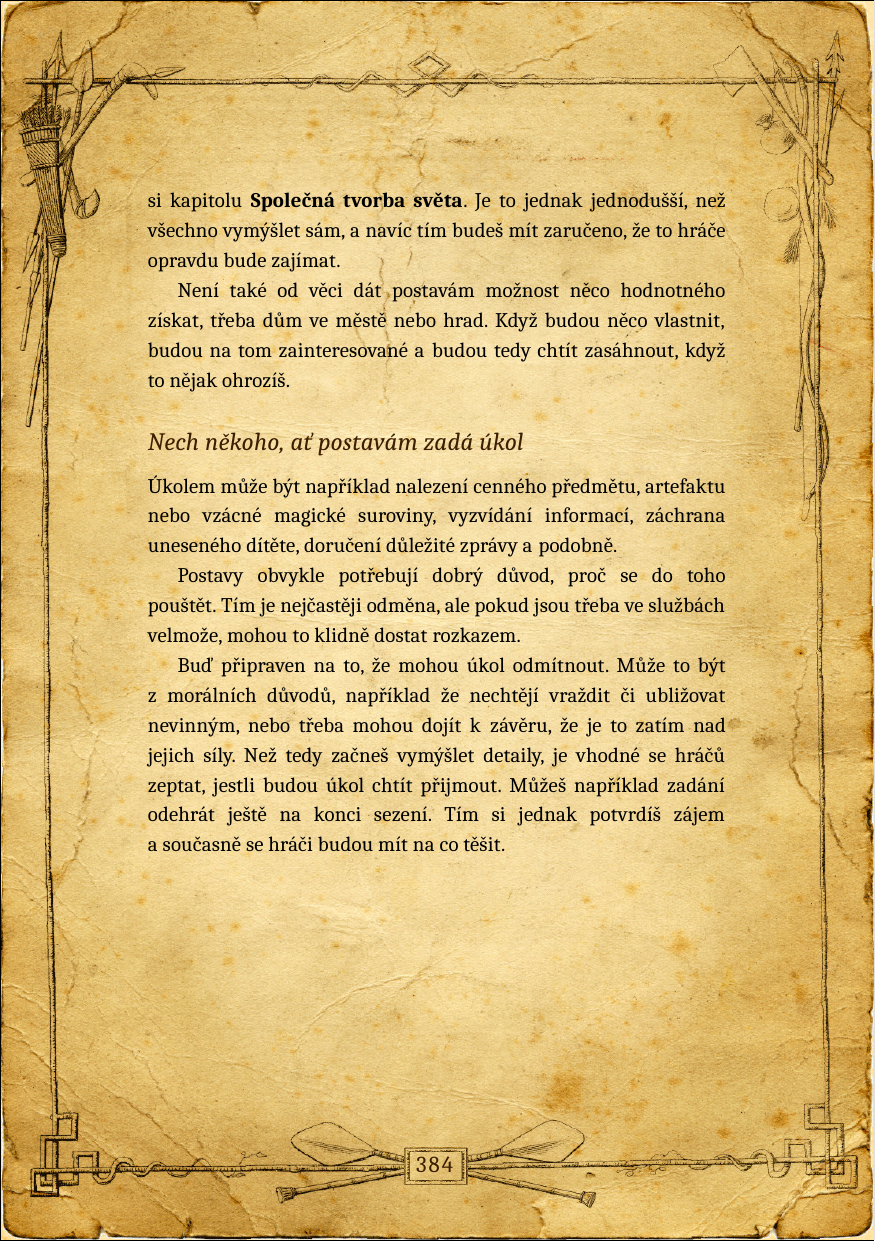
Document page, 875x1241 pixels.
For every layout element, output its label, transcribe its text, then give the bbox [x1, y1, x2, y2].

subtitle Nech někoho, ať postavám zadá úkol [148, 428, 726, 457]
text si kapitolu Společná tvorba světa. Je to jednak jednodušší, než všechno vymýšlet sám, a⁠ navíc tím budeš mít zaručeno, že to hráče opravdu bude zajímat. Není také od věci dát postavám možnost něco hodnotného získat, třeba dům ve městě nebo hrad. Když budou něco vlastnit, budou na tom zainteresované a⁠ budou tedy chtít zasáhnout, když to nějak ohrozíš. [148, 189, 726, 392]
picture [1, 1, 874, 1240]
text Úkolem může být například nalezení cenného předmětu, artefaktu nebo vzácné magické suroviny, vyzvídání informací, záchrana uneseného dítěte, doručení důležité zprávy a⁠ podobně. Postavy obvykle potřebují dobrý důvod, proč se do toho pouštět. Tím je nejčastěji odměna, ale pokud jsou třeba ve službách velmože, mohou to klidně dostat rozkazem. Buď připraven na to, že mohou úkol odmítnout. Může to být z⁠ morálních důvodů, například že nechtějí vraždit či ubližovat nevinným, nebo třeba mohou dojít k⁠ závěru, že je to zatím nad jejich síly. Než tedy začneš vymýšlet detaily, je vhodné se hráčů zeptat, jestli budou úkol chtít přijmout. Můžeš například zadání odehrát ještě na konci sezení. Tím si jednak potvrdíš zájem a⁠ současně se hráči budou mít na co těšit. [148, 474, 726, 857]
